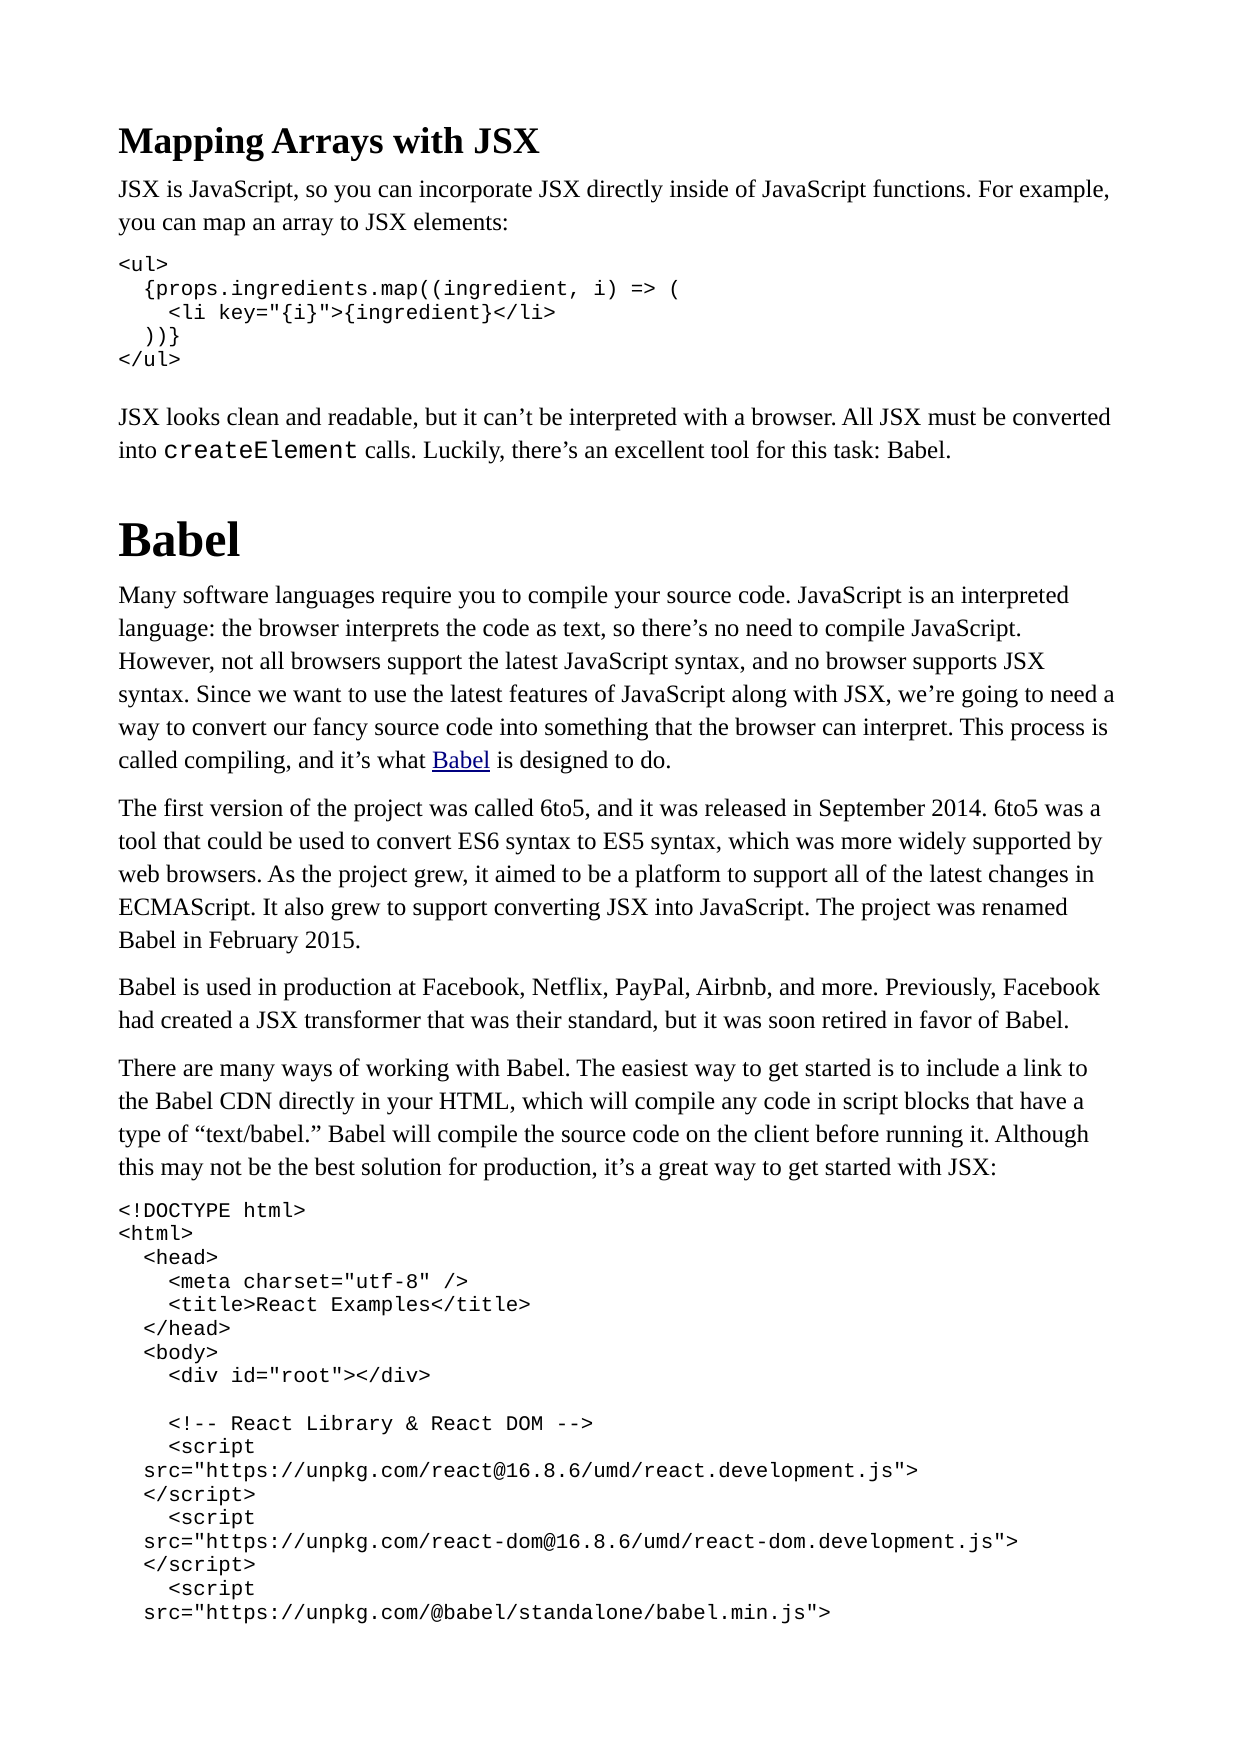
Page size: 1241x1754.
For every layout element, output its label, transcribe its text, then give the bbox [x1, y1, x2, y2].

text <body> [118, 1342, 1122, 1365]
text ))} [118, 325, 1122, 349]
text src="https://unpkg.com/@babel/standalone/babel.min.js"> [118, 1602, 1122, 1625]
text src="https://unpkg.com/react@16.8.6/umd/react.development.js"> [118, 1460, 1122, 1483]
text <script [118, 1507, 1122, 1531]
text There are many ways of working with Babel. The easiest way to get started is to include a link to the Babel CDN directly in your HTML, which will compile any code in script blocks that have a type of “text/babel.” Babel will compile the source code on the client before running it. Although this may not be the best solution for production, it’s a great way to get started with JSX: [118, 1053, 1122, 1181]
text Babel is used in production at Facebook, Netflix, PayPal, Airbnb, and more. Previously, Facebook had created a JSX transformer that was their standard, but it was soon retired in favor of Babel. [118, 972, 1122, 1034]
text </script> [118, 1554, 1122, 1578]
text <html> [118, 1223, 1122, 1247]
subtitle Babel [118, 510, 1122, 568]
text <title>React Examples</title> [118, 1294, 1122, 1318]
text </head> [118, 1318, 1122, 1342]
text JSX is JavaScript, so you can incorporate JSX directly inside of JavaScript functions. For example, you can map an array to JSX elements: [118, 174, 1122, 236]
text <!DOCTYPE html> [118, 1200, 1122, 1223]
text <script [118, 1578, 1122, 1602]
text <script [118, 1436, 1122, 1460]
text src="https://unpkg.com/react-dom@16.8.6/umd/react-dom.development.js"> [118, 1531, 1122, 1554]
text <div id="root"></div> [118, 1365, 1122, 1389]
text <head> [118, 1247, 1122, 1271]
text </ul> [118, 349, 1122, 373]
text JSX looks clean and readable, but it can’t be interpreted with a browser. All JSX must be converted into createElement calls. Luckily, there’s an excellent tool for this task: Babel. [118, 402, 1122, 466]
text {props.ingredients.map((ingredient, i) => ( [118, 278, 1122, 302]
text <ul> [118, 254, 1122, 278]
subtitle Mapping Arrays with JSX [118, 118, 1122, 161]
text </script> [118, 1483, 1122, 1507]
text Many software languages require you to compile your source code. JavaScript is an interpreted language: the browser interprets the code as text, so there’s no need to compile JavaScript. However, not all browsers support the latest JavaScript syntax, and no browser supports JSX syntax. Since we want to use the latest features of JavaScript along with JSX, we’re going to need a way to convert our fancy source code into something that the browser can interpret. This process is called compiling, and it’s what Babel is designed to do. [118, 580, 1122, 774]
text <!-- React Library & React DOM --> [118, 1413, 1122, 1436]
text <li key="{i}">{ingredient}</li> [118, 302, 1122, 325]
text <meta charset="utf-8" /> [118, 1271, 1122, 1294]
text The first version of the project was called 6to5, and it was released in September 2014. 6to5 was a tool that could be used to convert ES6 syntax to ES5 syntax, which was more widely supported by web browsers. As the project grew, it aimed to be a platform to support all of the latest changes in ECMAScript. It also grew to support converting JSX into JavaScript. The project was renamed Babel in February 2015. [118, 793, 1122, 954]
